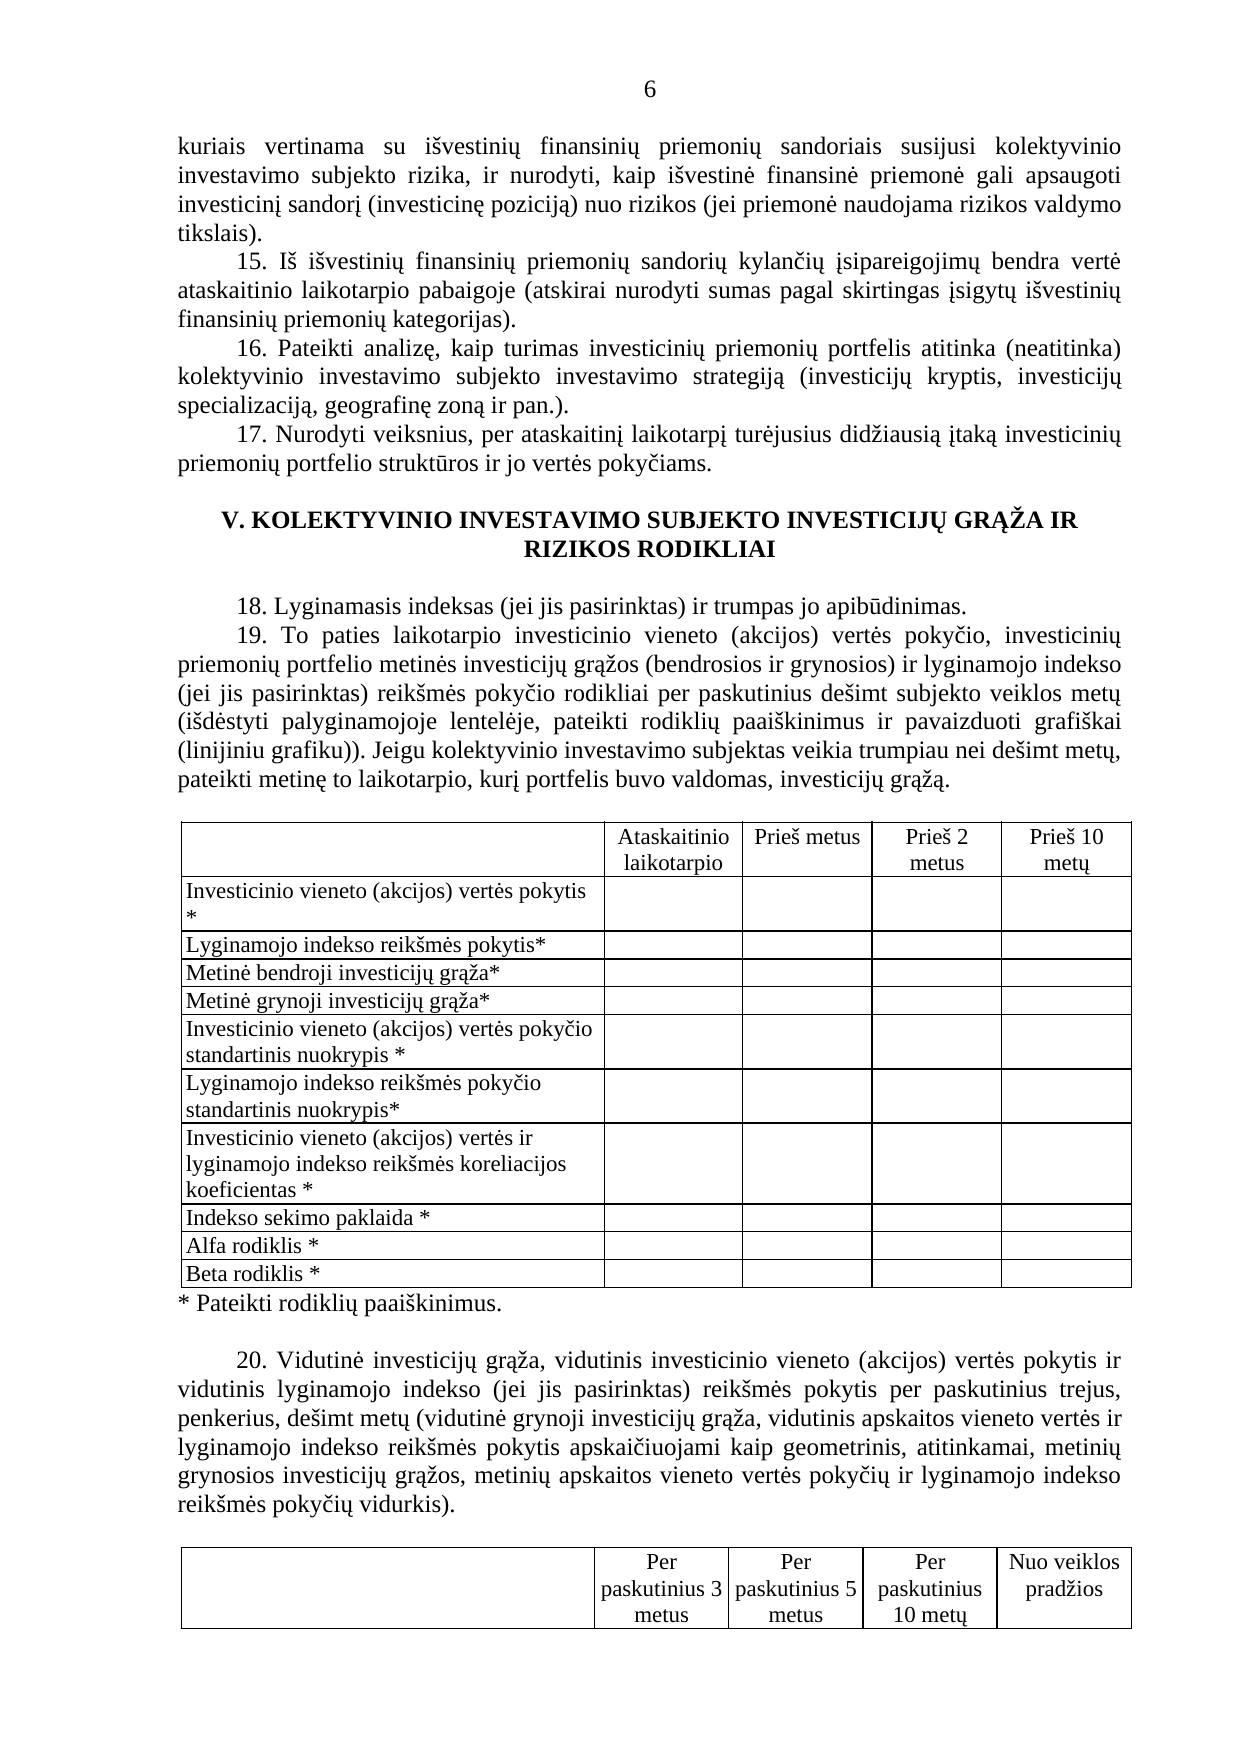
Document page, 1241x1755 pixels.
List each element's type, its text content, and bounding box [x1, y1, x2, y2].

table_cell [997, 960, 1001, 986]
text * Pateikti rodiklių paaiškinimus. [177, 1288, 1122, 1317]
table_cell [873, 1070, 1001, 1122]
text 20. Vidutinė investicijų grąža, vidutinis investicinio vieneto (akcijos) vertės pokytis ir vidutinis lyginamojo indekso (jei jis pasirinktas) reikšmės pokytis per paskutinius trejus, penkerius, dešimt metų (vidutinė grynoji investicijų grąža, vidutinis apskaitos vieneto vertės ir lyginamojo indekso reikšmės pokytis apskaičiuojami kaip geometrinis, atitinkamai, metinių grynosios investicijų grąžos, metinių apskaitos vieneto vertės pokyčių ir lyginamojo indekso reikšmės pokyčių vidurkis). [177, 1346, 1122, 1518]
table_cell [997, 1205, 1001, 1231]
table_cell [743, 1070, 871, 1122]
table_cell [743, 1124, 871, 1203]
table_header Prieš metus [743, 823, 871, 876]
table_cell [1002, 1205, 1006, 1231]
table_cell [997, 987, 1001, 1014]
table_header Nuo veiklos pradžios [998, 1548, 1131, 1627]
table_cell [743, 1260, 747, 1287]
table_cell [743, 1015, 871, 1068]
table_cell [1127, 987, 1131, 1014]
table_cell [743, 987, 747, 1014]
table_cell [738, 987, 742, 1014]
table_cell [605, 1070, 742, 1122]
table_cell [1127, 960, 1131, 986]
table_cell [738, 1260, 742, 1287]
table_cell [873, 877, 1001, 930]
table_cell [743, 960, 747, 986]
text 15. Iš išvestinių finansinių priemonių sandorių kylančių įsipareigojimų bendra vertė ataskaitinio laikotarpio pabaigoje (atskirai nurodyti sumas pagal skirtingas įsigytų išvestinių finansinių priemonių kategorijas). [177, 246, 1122, 333]
table_cell [1002, 987, 1006, 1014]
table_cell [738, 932, 742, 958]
table_cell [738, 1205, 742, 1231]
table_header [182, 1548, 594, 1627]
table_cell [1127, 1260, 1131, 1287]
table_cell [1002, 1232, 1006, 1259]
table_cell [743, 1232, 747, 1259]
table_cell [1127, 1205, 1131, 1231]
table_cell [1002, 877, 1131, 930]
table_cell [997, 1232, 1001, 1259]
text 19. To paties laikotarpio investicinio vieneto (akcijos) vertės pokyčio, investicinių priemonių portfelio metinės investicijų grąžos (bendrosios ir grynosios) ir lyginamojo indekso (jei jis pasirinktas) reikšmės pokyčio rodikliai per paskutinius dešimt subjekto veiklos metų (išdėstyti palyginamojoje lentelėje, pateikti rodiklių paaiškinimus ir pavaizduoti grafiškai (linijiniu grafiku)). Jeigu kolektyvinio investavimo subjektas veikia trumpiau nei dešimt metų, pateikti metinę to laikotarpio, kurį portfelis buvo valdomas, investicijų grąžą. [177, 620, 1122, 793]
table_cell [873, 1124, 1001, 1203]
table_cell [1002, 932, 1006, 958]
table_cell [605, 1124, 742, 1203]
table_cell [1002, 1015, 1131, 1068]
text 18. Lyginamasis indeksas (jei jis pasirinktas) ir trumpas jo apibūdinimas. [177, 591, 1122, 620]
table_cell [1127, 1232, 1131, 1259]
table_cell [873, 1015, 1001, 1068]
text 17. Nurodyti veiksnius, per ataskaitinį laikotarpį turėjusius didžiausią įtaką investicinių priemonių portfelio struktūros ir jo vertės pokyčiams. [177, 419, 1122, 476]
table_cell [1002, 1124, 1131, 1203]
table_cell [997, 932, 1001, 958]
table_cell [743, 932, 747, 958]
table_cell [743, 1205, 747, 1231]
table_cell [738, 960, 742, 986]
table_cell [605, 877, 742, 930]
text kuriais vertinama su išvestinių finansinių priemonių sandoriais susijusi kolektyvinio investavimo subjekto rizika, ir nurodyti, kaip išvestinė finansinė priemonė gali apsaugoti investicinį sandorį (investicinę poziciją) nuo rizikos (jei priemonė naudojama rizikos valdymo tikslais). [177, 131, 1122, 246]
text 16. Pateikti analizę, kaip turimas investicinių priemonių portfelis atitinka (neatitinka) kolektyvinio investavimo subjekto investavimo strategiją (investicijų kryptis, investicijų specializaciją, geografinę zoną ir pan.). [177, 333, 1122, 419]
table_cell [743, 877, 871, 930]
table_header [182, 823, 604, 876]
table_cell [1002, 1260, 1006, 1287]
table_cell [1002, 960, 1006, 986]
table_cell [997, 1260, 1001, 1287]
text V. KOLEKTYVINIO INVESTAVIMO SUBJEKTO INVESTICIJŲ GRĄŽA IR RIZIKOS RODIKLIAI [177, 505, 1122, 563]
table_cell [1127, 932, 1131, 958]
table_cell [1002, 1070, 1131, 1122]
table_cell [605, 1015, 742, 1068]
table_cell [738, 1232, 742, 1259]
